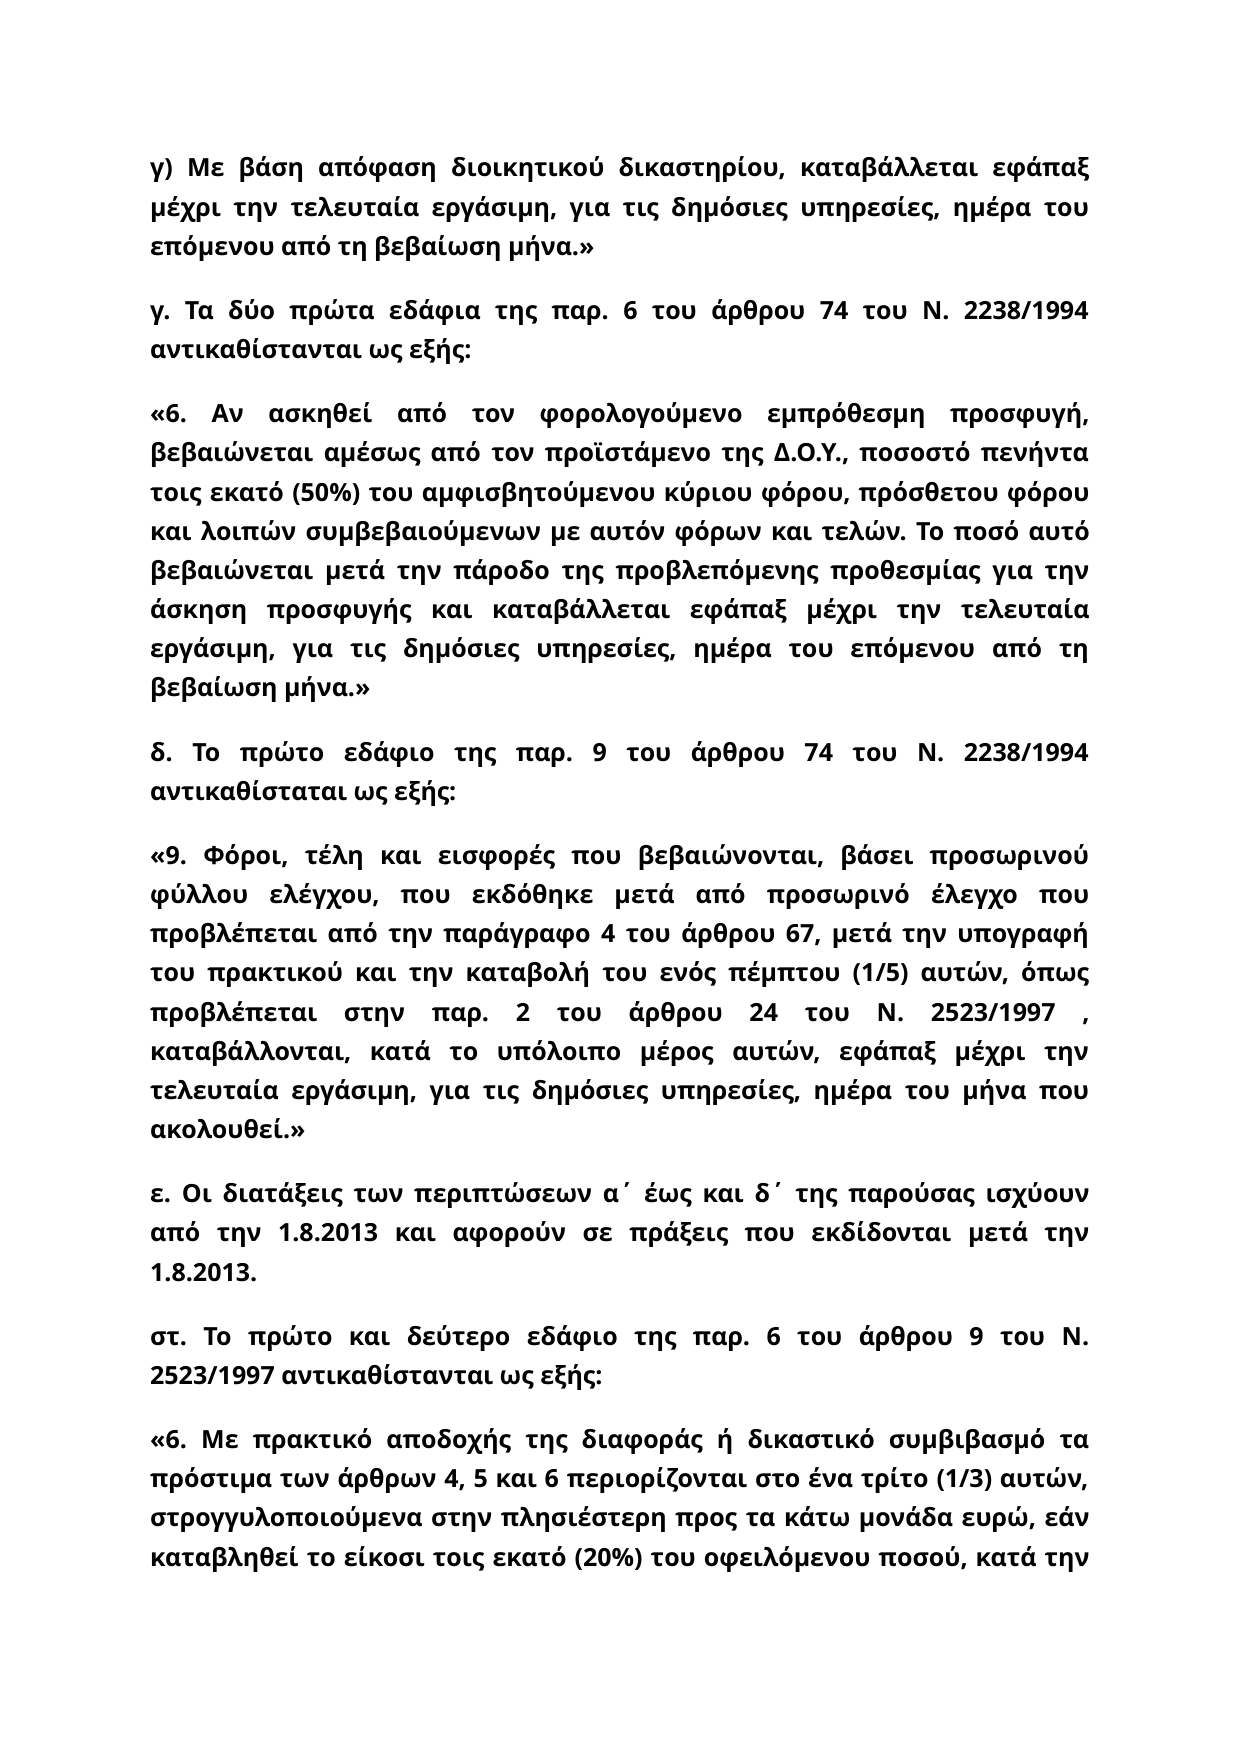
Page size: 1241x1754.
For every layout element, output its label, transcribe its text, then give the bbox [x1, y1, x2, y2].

text ε. Οι διατάξεις των περιπτώσεων α΄ έως και δ΄ της παρούσας ισχύουν από την 1.8.2013 και αφορούν σε πράξεις που εκδίδονται μετά την 1.8.2013. [150, 1176, 1090, 1288]
text «6. Αν ασκηθεί από τον φορολογούμενο εμπρόθεσμη προσφυγή, βεβαιώνεται αμέσως από τον προϊστάμενο της Δ.Ο.Υ., ποσοστό πενήντα τοις εκατό (50%) του αμφισβητούμενου κύριου φόρου, πρόσθετου φόρου και λοιπών συμβεβαιούμενων με αυτόν φόρων και τελών. Το ποσό αυτό βεβαιώνεται μετά την πάροδο της προβλεπόμενης προθεσμίας για την άσκηση προσφυγής και καταβάλλεται εφάπαξ μέχρι την τελευταία εργάσιμη, για τις δημόσιες υπηρεσίες, ημέρα του επόμενου από τη βεβαίωση μήνα.» [150, 396, 1090, 704]
text γ) Με βάση απόφαση διοικητικού δικαστηρίου, καταβάλλεται εφάπαξ μέχρι την τελευταία εργάσιμη, για τις δημόσιες υπηρεσίες, ημέρα του επόμενου από τη βεβαίωση μήνα.» [150, 150, 1090, 262]
text δ. Το πρώτο εδάφιο της παρ. 9 του άρθρου 74 του Ν. 2238/1994 αντικαθίσταται ως εξής: [150, 734, 1090, 807]
text γ. Τα δύο πρώτα εδάφια της παρ. 6 του άρθρου 74 του Ν. 2238/1994 αντικαθίστανται ως εξής: [150, 292, 1090, 366]
text «6. Με πρακτικό αποδοχής της διαφοράς ή δικαστικό συμβιβασμό τα πρόστιμα των άρθρων 4, 5 και 6 περιορίζονται στο ένα τρίτο (1/3) αυτών, στρογγυλοποιούμενα στην πλησιέστερη προς τα κάτω μονάδα ευρώ, εάν καταβληθεί το είκοσι τοις εκατό (20%) του οφειλόμενου ποσού, κατά την [150, 1422, 1090, 1573]
text στ. Το πρώτο και δεύτερο εδάφιο της παρ. 6 του άρθρου 9 του Ν. 2523/1997 αντικαθίστανται ως εξής: [150, 1318, 1090, 1392]
text «9. Φόροι, τέλη και εισφορές που βεβαιώνονται, βάσει προσωρινού φύλλου ελέγχου, που εκδόθηκε μετά από προσωρινό έλεγχο που προβλέπεται από την παράγραφο 4 του άρθρου 67, μετά την υπογραφή του πρακτικού και την καταβολή του ενός πέμπτου (1/5) αυτών, όπως προβλέπεται στην παρ. 2 του άρθρου 24 του Ν. 2523/1997 , καταβάλλονται, κατά το υπόλοιπο μέρος αυτών, εφάπαξ μέχρι την τελευταία εργάσιμη, για τις δημόσιες υπηρεσίες, ημέρα του μήνα που ακολουθεί.» [150, 837, 1090, 1146]
